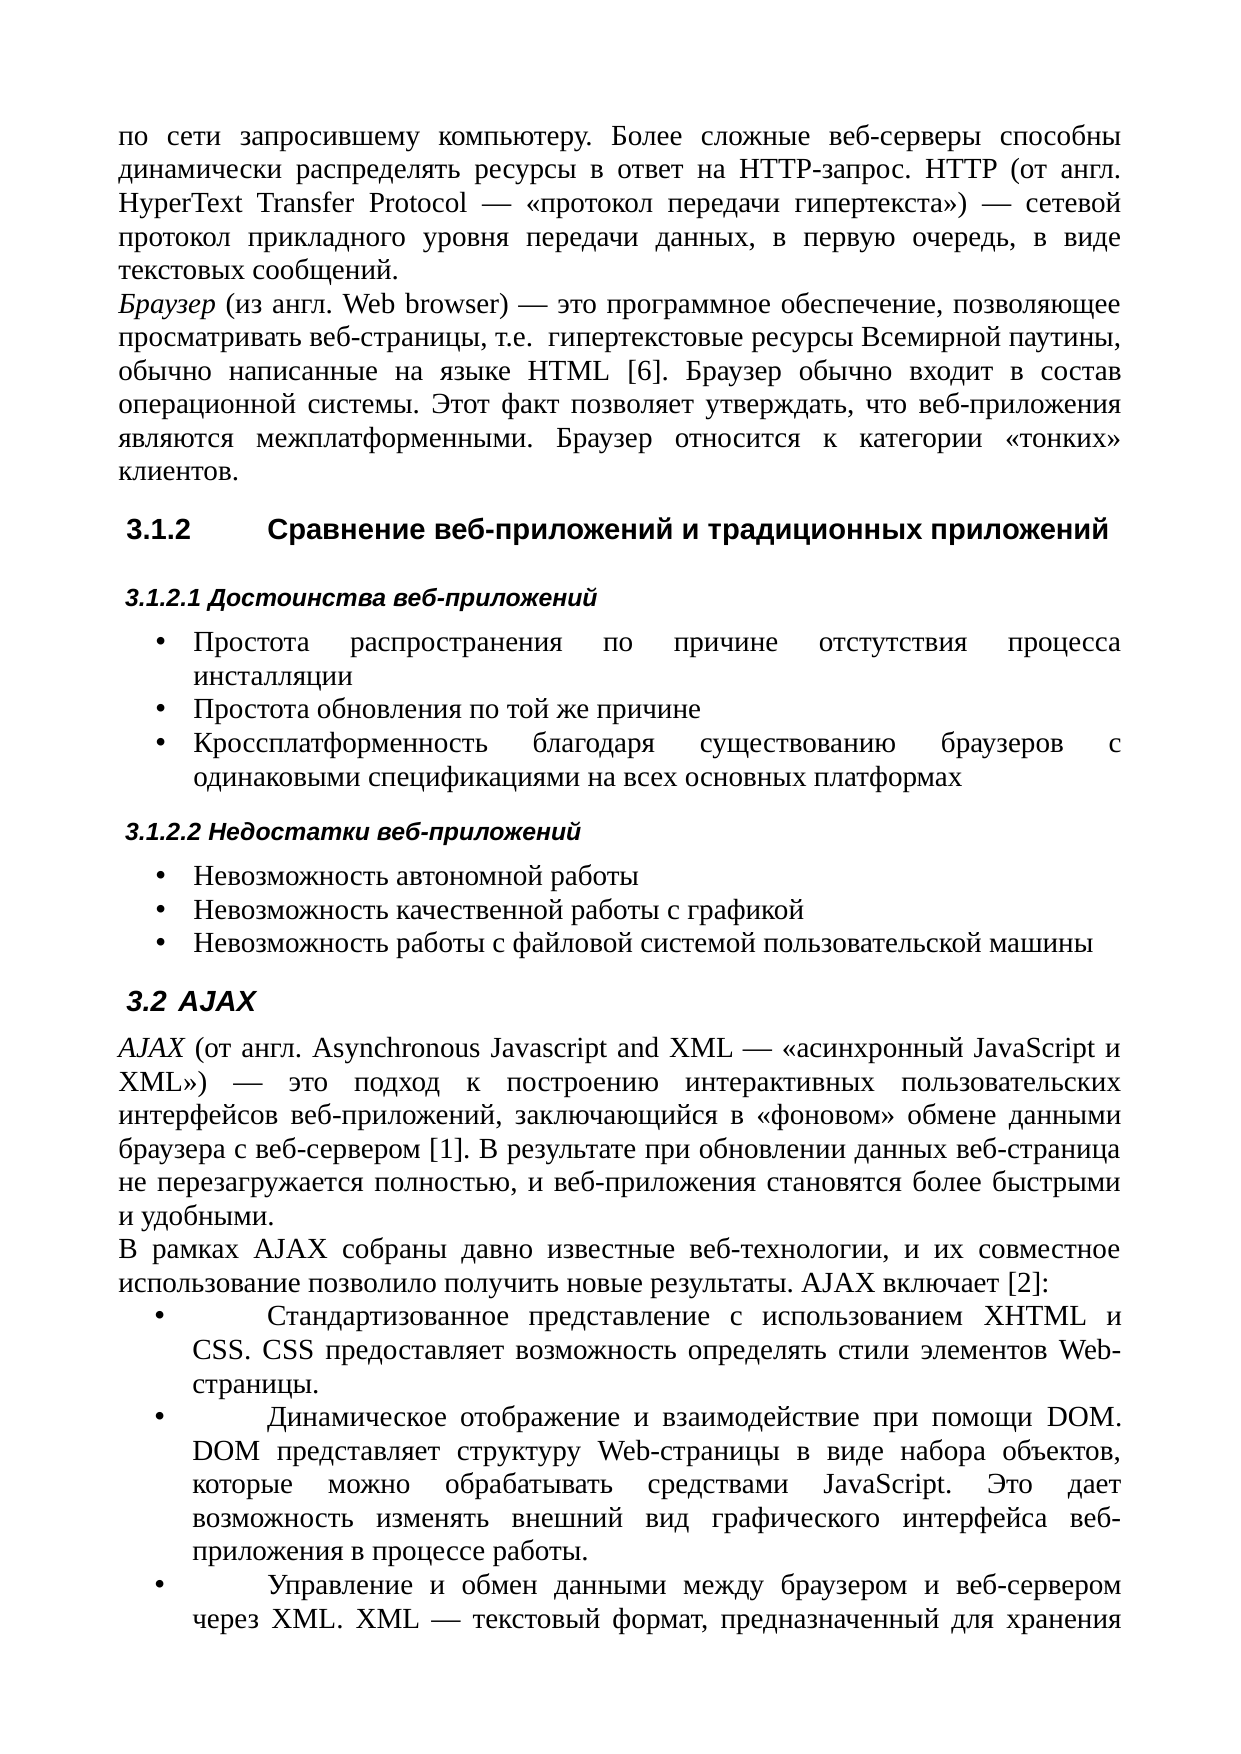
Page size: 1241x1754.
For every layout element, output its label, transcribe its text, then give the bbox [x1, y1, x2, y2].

list Невозможность автономной работы [156, 858, 1122, 892]
list Простота обновления по той же причине [156, 691, 1122, 725]
text Браузер (из англ. Web browser) — это программное обеспечение, позволяющее просматривать веб-страницы, т.е. гипертекстовые ресурсы Всемирной паутины, обычно написанные на языке HTML [6]. Браузер обычно входит в состав операционной системы. Этот факт позволяет утверждать, что веб-приложения являются межплатформенными. Браузер относится к категории «тонких» клиентов. [118, 286, 1122, 487]
subtitle Достоинства веб-приложений [118, 583, 1122, 612]
list Динамическое отображение и взаимодействие при помощи DOM. DOM представляет структуру Web-страницы в виде набора объектов, которые можно обрабатывать средствами JavaScript. Это дает возможность изменять внешний вид графического интерфейса веб-приложения в процессе работы. [154, 1399, 1122, 1567]
text по сети запросившему компьютеру. Более сложные веб-серверы способны динамически распределять ресурсы в ответ на HTTP-запрос. HTTP (от англ. HyperText Transfer Protocol — «протокол передачи гипертекста») — сетевой протокол прикладного уровня передачи данных, в первую очередь, в виде текстовых сообщений. [118, 118, 1122, 286]
subtitle Сравнение веб-приложений и традиционных приложений [118, 512, 1122, 546]
list Простота распространения по причине отстутствия процесса инсталляции [156, 624, 1122, 691]
text AJAX (от англ. Asynchronous Javascript and XML — «асинхронный JavaScript и XML») — это подход к построению интерактивных пользовательских интерфейсов веб-приложений, заключающийся в «фоновом» обмене данными браузера с веб-сервером [1]. В результате при обновлении данных веб-страница не перезагружается полностью, и веб-приложения становятся более быстрыми и удобными. [118, 1030, 1122, 1231]
subtitle Недостатки веб-приложений [118, 817, 1122, 846]
list Невозможность работы с файловой системой пользовательской машины [156, 926, 1122, 959]
list Стандартизованное представление с использованием XHTML и CSS. CSS предоставляет возможность определять стили элементов Web-страницы. [154, 1298, 1122, 1399]
list Управление и обмен данными между браузером и веб-сервером через XML. XML — текстовый формат, предназначенный для хранения [154, 1567, 1122, 1634]
list Кроссплатформенность благодаря существованию браузеров с одинаковыми спецификациями на всех основных платформах [156, 725, 1122, 792]
subtitle AJAX [118, 984, 1122, 1018]
text В рамках AJAX собраны давно известные веб-технологии, и их совместное использование позволило получить новые результаты. AJAX включает [2]: [118, 1231, 1122, 1298]
list Невозможность качественной работы с графикой [156, 892, 1122, 926]
